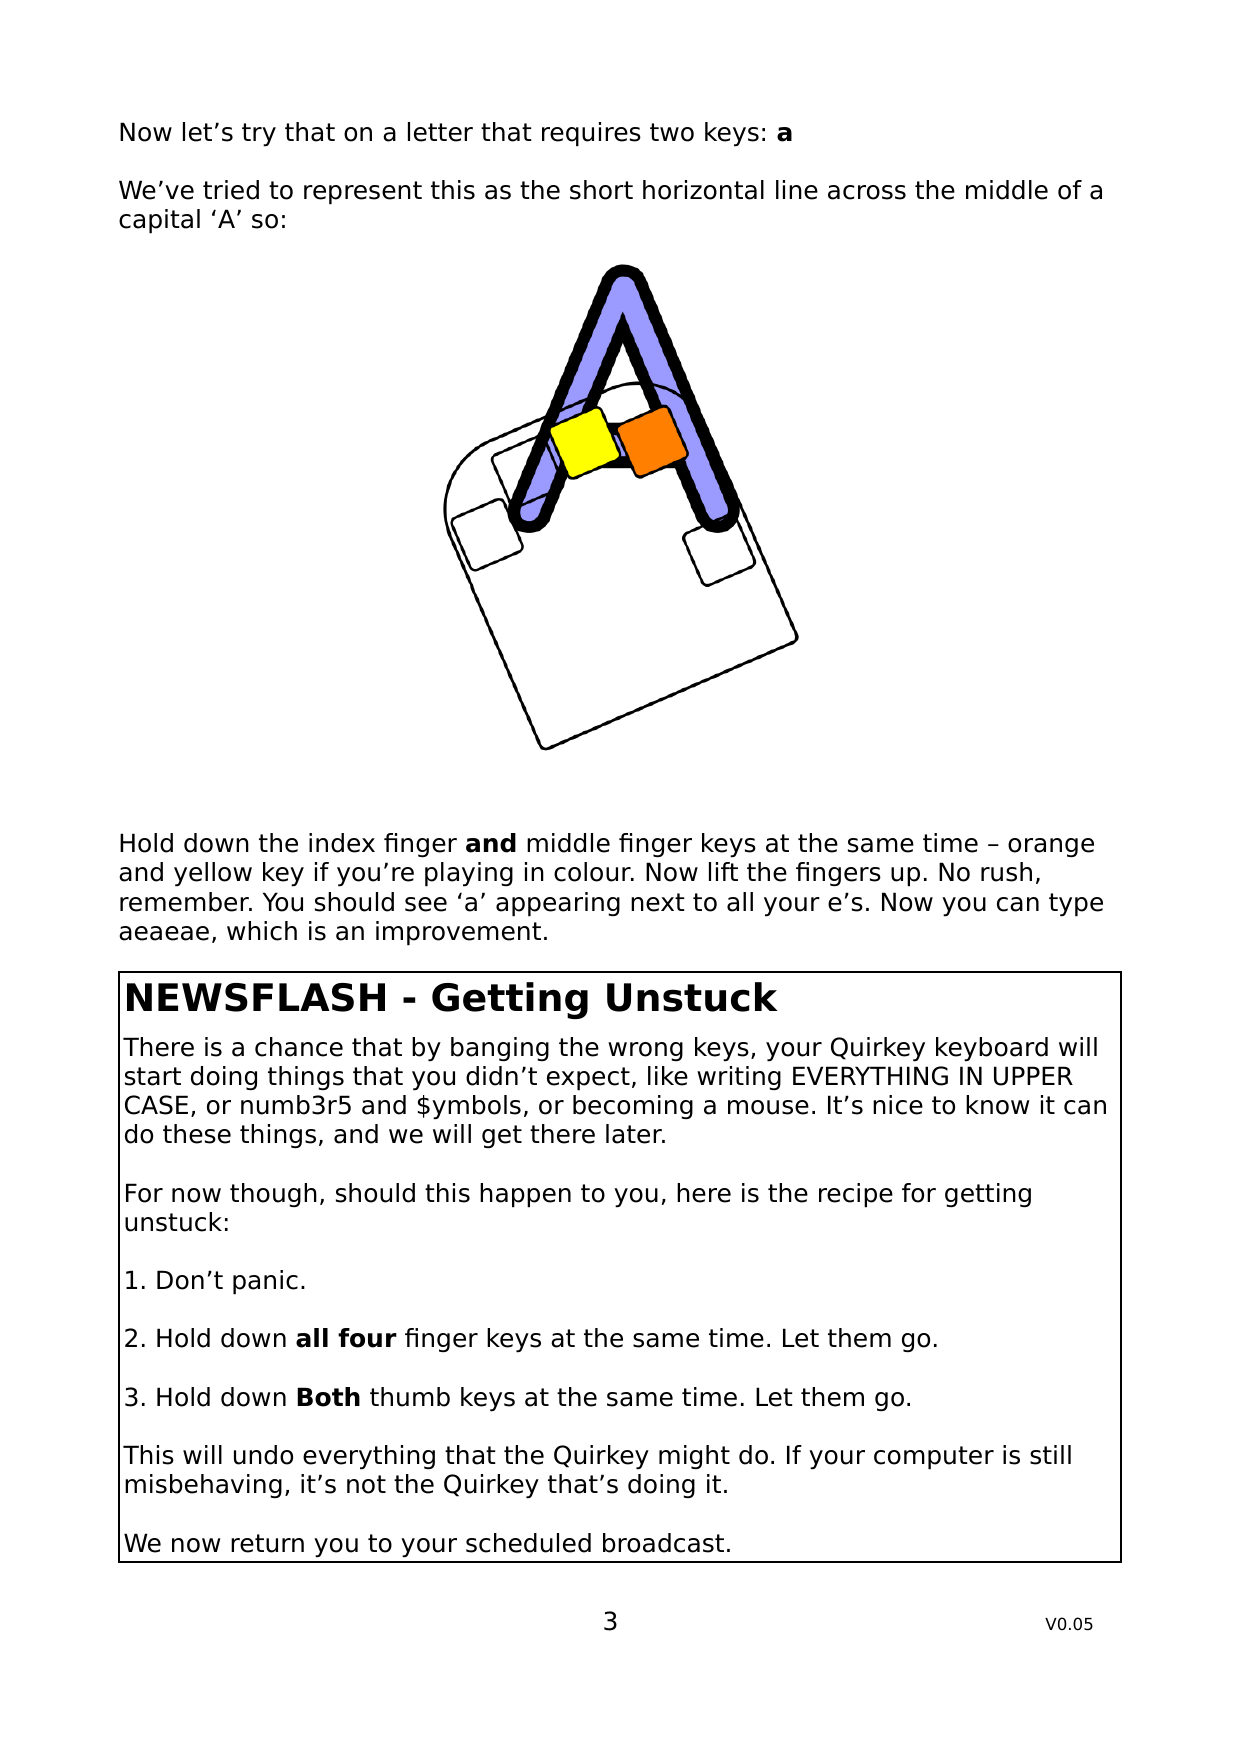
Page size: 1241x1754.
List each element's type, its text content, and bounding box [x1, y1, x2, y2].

text Now let’s try that on a letter that requires two keys: a [118, 118, 1122, 147]
text Hold down the index finger and middle finger keys at the same time – orange and yellow key if you’re playing in colour. Now lift the fingers up. No rush, remember. You should see ‘a’ appearing next to all your e’s. Now you can type aeaeae, which is an improvement. [118, 829, 1122, 946]
subtitle NEWSFLASH - Getting Unstuck [120, 973, 1120, 1020]
text For now though, should this happen to you, here is the recipe for getting unstuck: [120, 1173, 1120, 1237]
text 2. Hold down all four finger keys at the same time. Let them go. [120, 1319, 1120, 1354]
text 3. Hold down Both thumb keys at the same time. Let them go. [120, 1378, 1120, 1412]
text There is a chance that by banging the wrong keys, your Quirkey keyboard will start doing things that you didn’t expect, like writing EVERYTHING IN UPPER CASE, or numb3r5 and $ymbols, or becoming a mouse. It’s nice to know it can do these things, and we will get there later. [120, 1028, 1120, 1149]
picture [348, 234, 893, 801]
text We now return you to your scheduled broadcast. [120, 1523, 1120, 1561]
text This will undo everything that the Quirkey might do. If your computer is still misbehaving, it’s not the Quirkey that’s doing it. [120, 1436, 1120, 1499]
text 1. Don’t panic. [120, 1261, 1120, 1295]
text We’ve tried to represent this as the short horizontal line across the middle of a capital ‘A’ so: [118, 176, 1122, 235]
